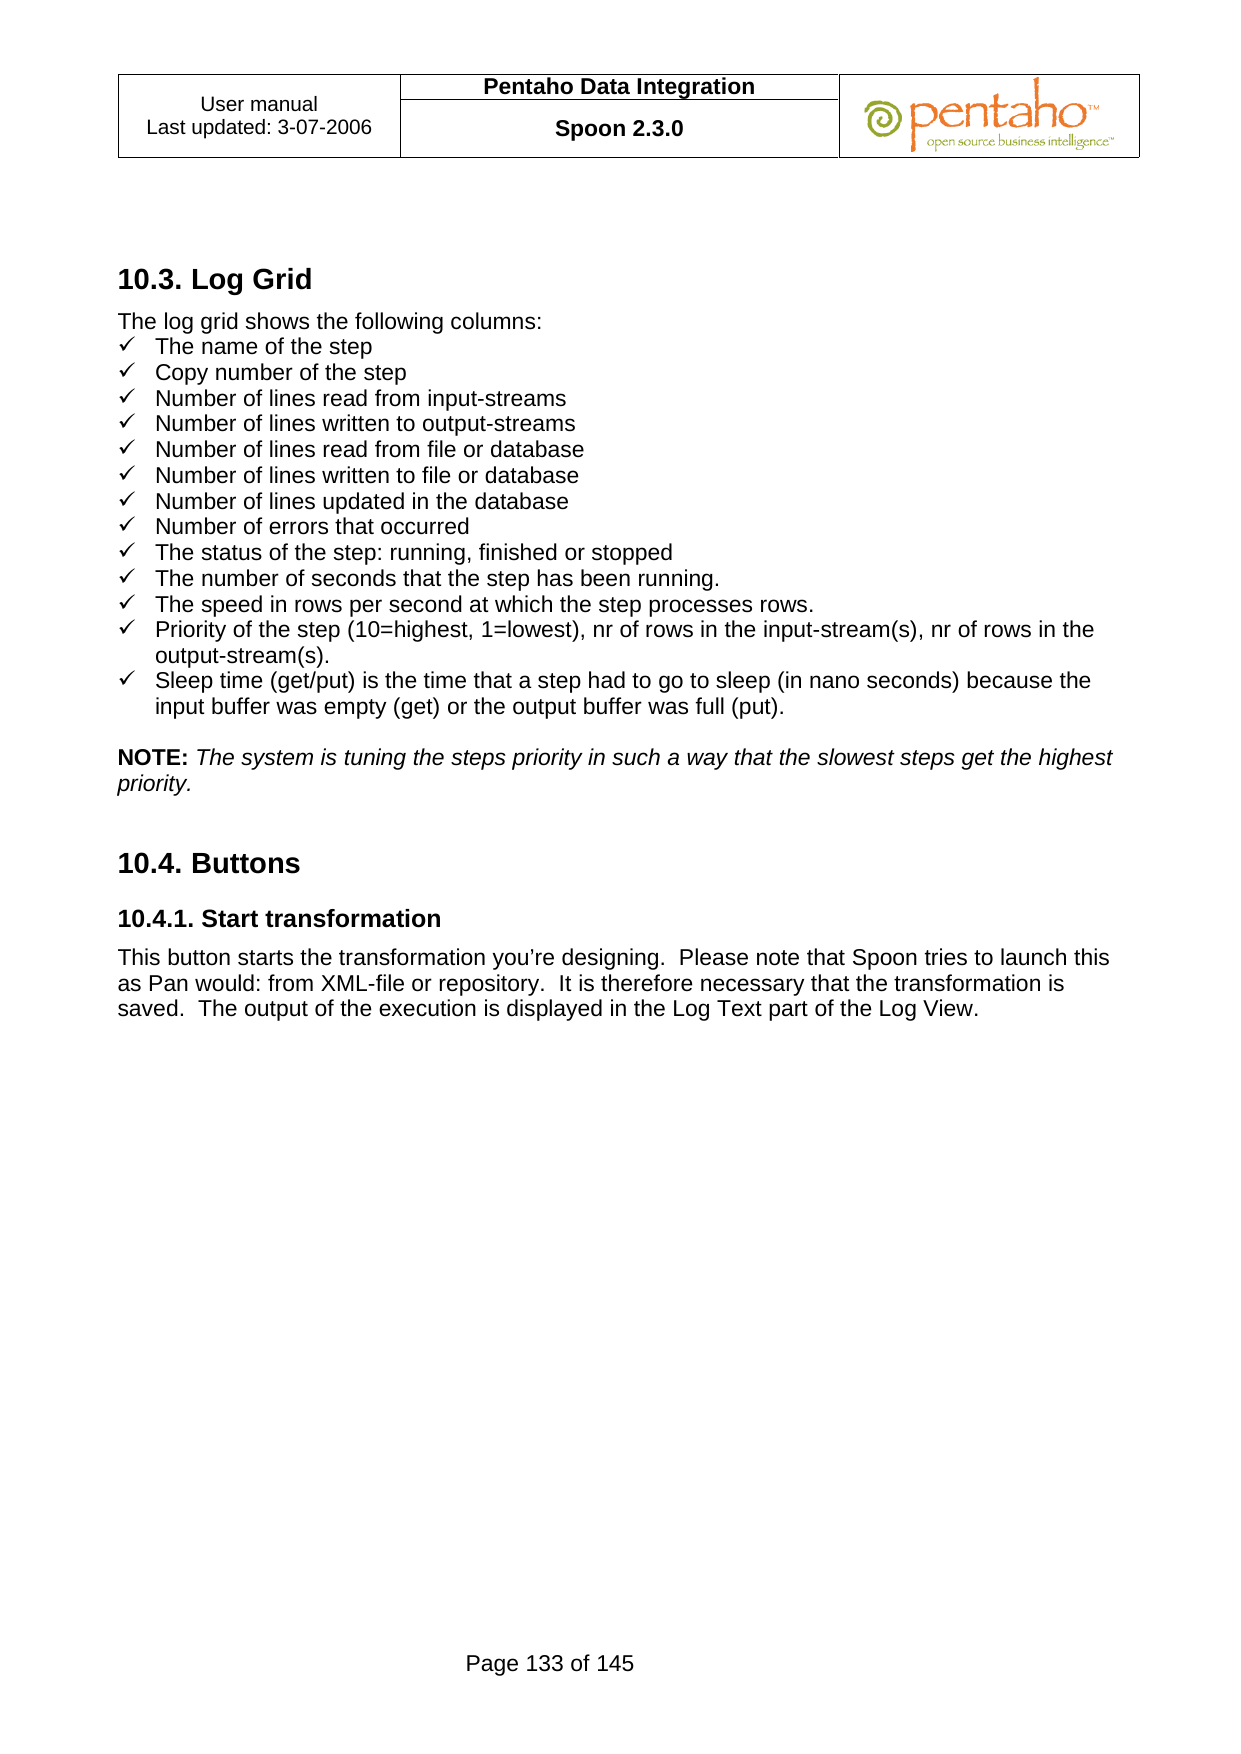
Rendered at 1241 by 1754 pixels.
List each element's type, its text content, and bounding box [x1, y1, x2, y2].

list The name of the step [117, 334, 1137, 360]
text The log grid shows the following columns: [117, 308, 1137, 334]
list Number of lines written to output-streams [117, 411, 1137, 437]
list Sleep time (get/put) is the time that a step had to go to sleep (in nano seconds) because the input buffer was empty (get) or the output buffer was full (put). [117, 668, 1137, 719]
list The speed in rows per second at which the step processes rows. [117, 591, 1137, 617]
list Number of errors that occurred [117, 514, 1137, 540]
text NOTE: The system is tuning the steps priority in such a way that the slowest steps get the highest priority. [117, 745, 1137, 796]
list Number of lines read from file or database [117, 437, 1137, 463]
list Priority of the step (10=highest, 1=lowest), nr of rows in the input-stream(s), nr of rows in the output-stream(s). [117, 617, 1137, 668]
list Number of lines read from input-streams [117, 385, 1137, 411]
subtitle Buttons [117, 847, 1137, 879]
list The status of the step: running, finished or stopped [117, 540, 1137, 566]
list Number of lines written to file or database [117, 463, 1137, 488]
list Copy number of the step [117, 360, 1137, 385]
list The number of seconds that the step has been running. [117, 566, 1137, 591]
list Number of lines updated in the database [117, 488, 1137, 514]
subtitle Start transformation [117, 904, 1137, 932]
subtitle Log Grid [117, 263, 1137, 296]
text This button starts the transformation you’re designing. Please note that Spoon tries to launch this as Pan would: from XML-file or repository. It is therefore necessary that the transformation is saved. The output of the execution is displayed in the Log Text part of the Log View. [117, 945, 1137, 1021]
